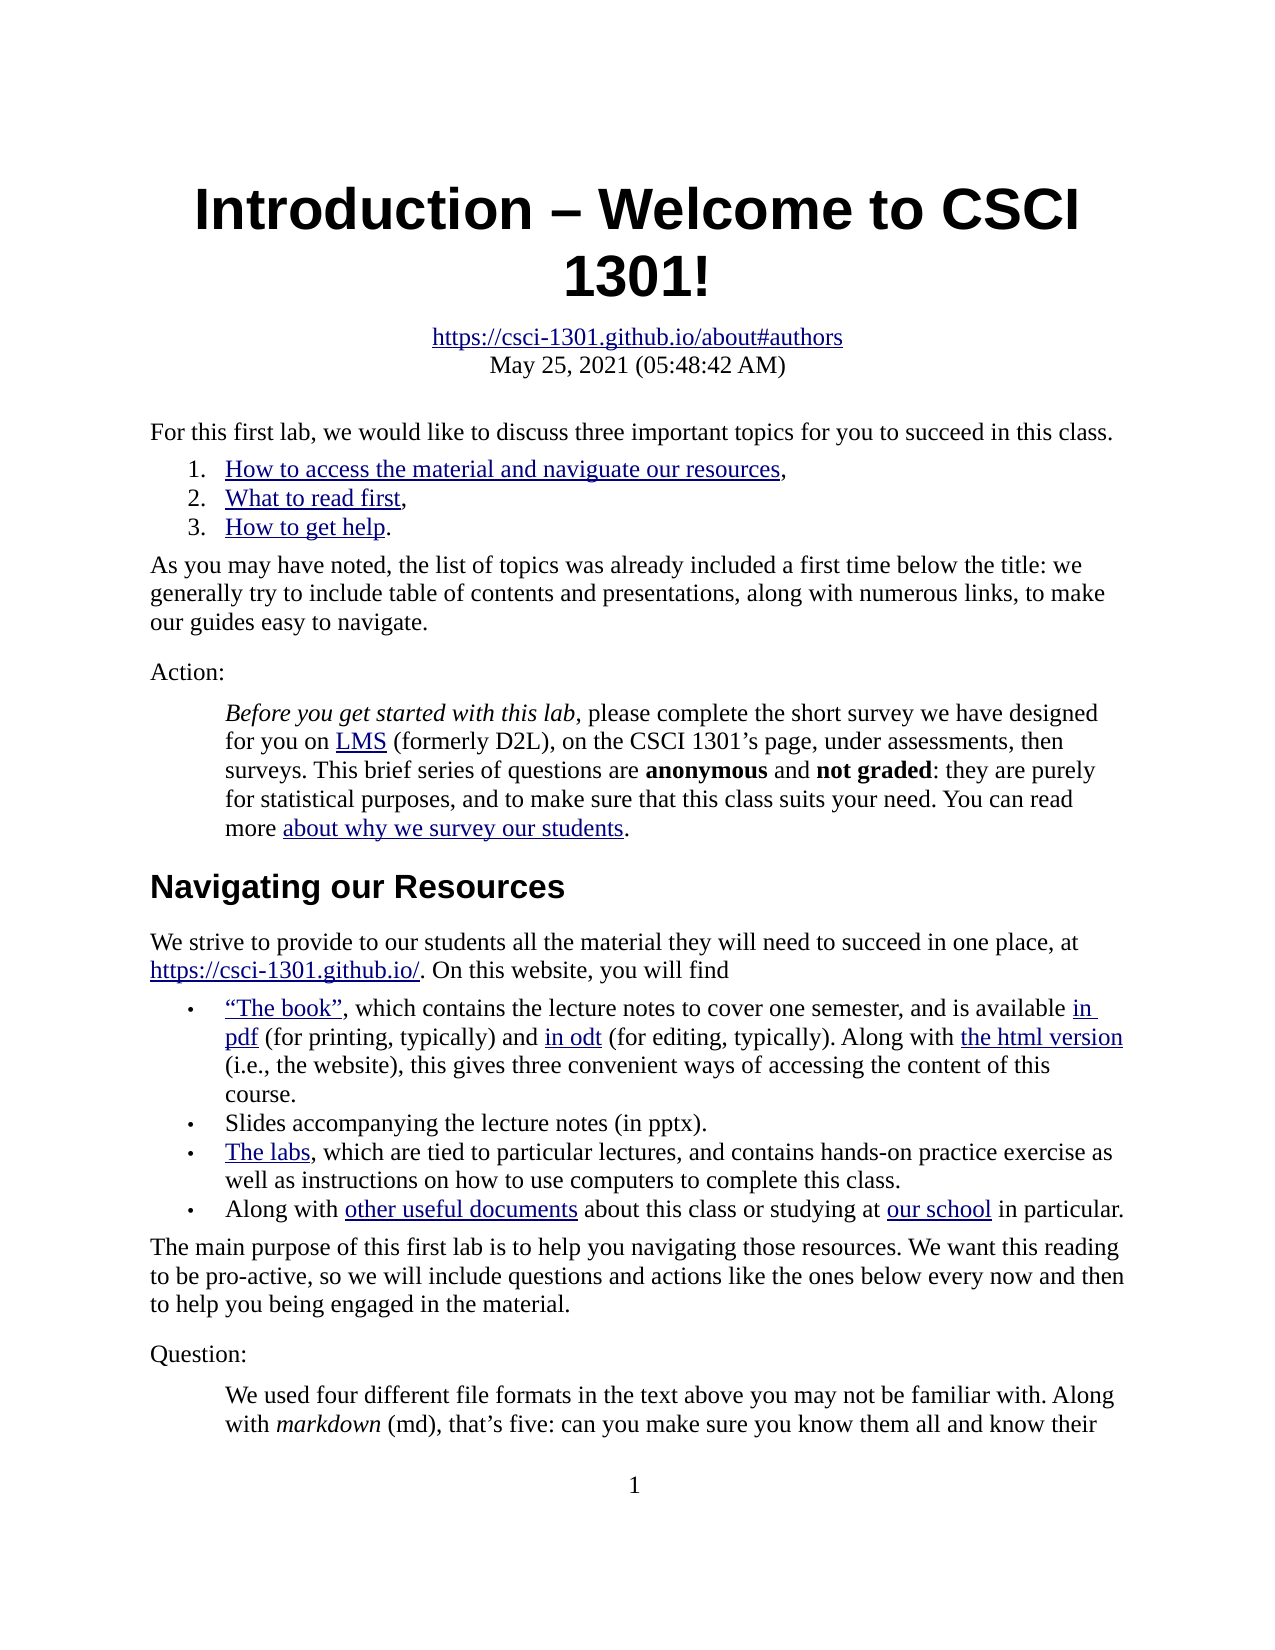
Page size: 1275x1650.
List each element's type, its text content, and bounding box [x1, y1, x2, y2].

list What to read first, [187, 483, 1125, 512]
list How to get help. [187, 512, 1125, 541]
list Slides accompanying the lecture notes (in pptx). [187, 1108, 1125, 1137]
text As you may have noted, the list of topics was already included a first time below the title: we generally try to include table of contents and presentations, along with numerous links, to make our guides easy to navigate. [150, 550, 1125, 636]
list “The book”, which contains the lecture notes to cover one semester, and is available in pdf (for printing, typically) and in odt (for editing, typically). Along with the html version (i.e., the website), this gives three convenient ways of accessing the content of this course. [187, 993, 1125, 1108]
text For this first lab, we would like to discuss three important topics for you to succeed in this class. [150, 417, 1125, 446]
title Introduction – Welcome to CSCI 1301! [150, 175, 1125, 309]
list How to access the material and naviguate our resources, [187, 454, 1125, 483]
text May 25, 2021 (05:48:42 AM) [150, 350, 1125, 379]
text Question: [150, 1339, 1125, 1368]
text We strive to provide to our students all the material they will need to succeed in one place, at https://csci-1301.github.io/. On this website, you will find [150, 927, 1125, 984]
text Action: [150, 657, 1125, 686]
text The main purpose of this first lab is to help you navigating those resources. We want this reading to be pro-active, so we will include questions and actions like the ones below every now and then to help you being engaged in the material. [150, 1232, 1125, 1318]
list Along with other useful documents about this class or studying at our school in particular. [187, 1194, 1125, 1223]
text We used four different file formats in the text above you may not be familiar with. Along with markdown (md), that’s five: can you make sure you know them all and know their [225, 1380, 1125, 1437]
text Before you get started with this lab, please complete the short survey we have designed for you on LMS (formerly D2L), on the CSCI 1301’s page, under assessments, then surveys. This brief series of questions are anonymous and not graded: they are purely for statistical purposes, and to make sure that this class suits your need. You can read more about why we survey our students. [225, 698, 1125, 841]
list The labs, which are tied to particular lectures, and contains hands-on practice exercise as well as instructions on how to use computers to complete this class. [187, 1137, 1125, 1194]
subtitle Navigating our Resources [150, 866, 1125, 905]
text https://csci-1301.github.io/about#authors [150, 322, 1125, 350]
